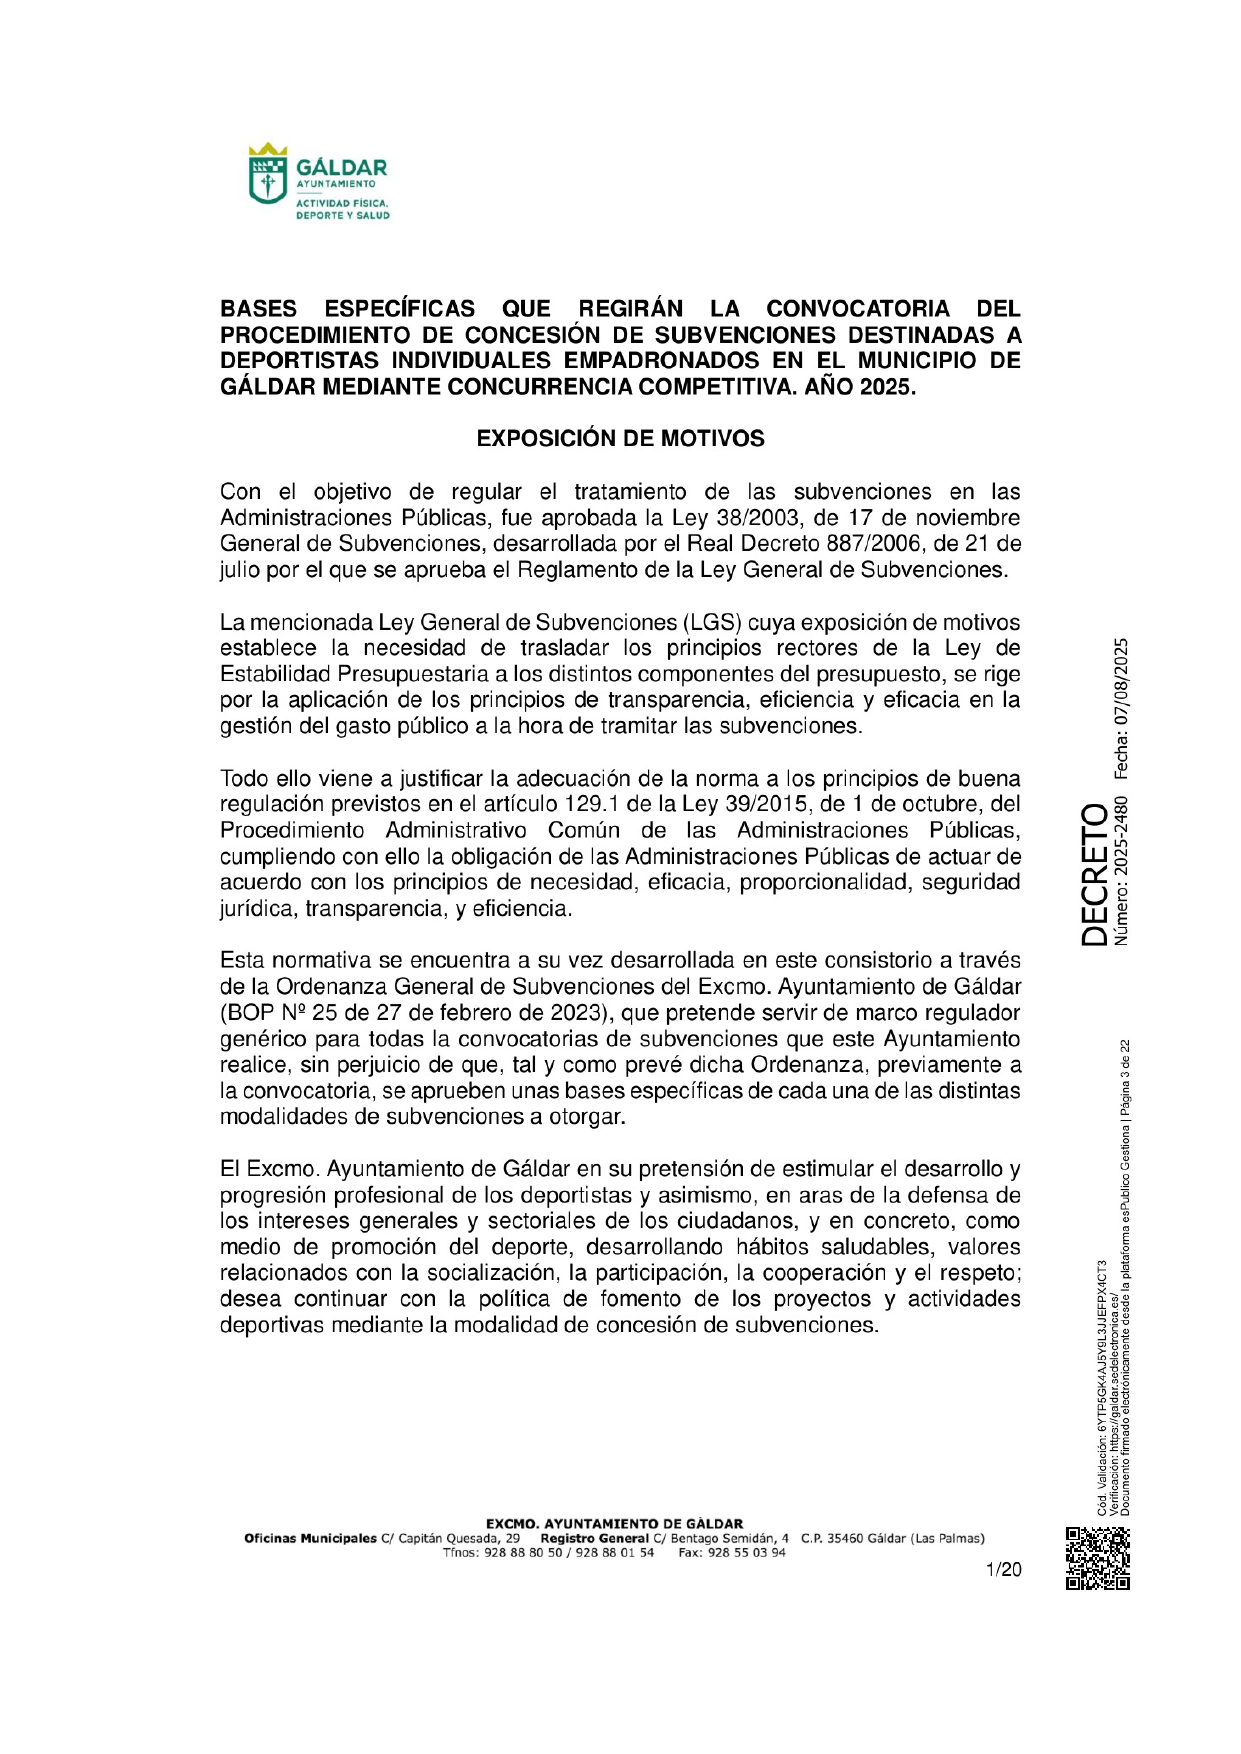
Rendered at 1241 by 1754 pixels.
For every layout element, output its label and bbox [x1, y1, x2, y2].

picture [59, 59, 1182, 1646]
